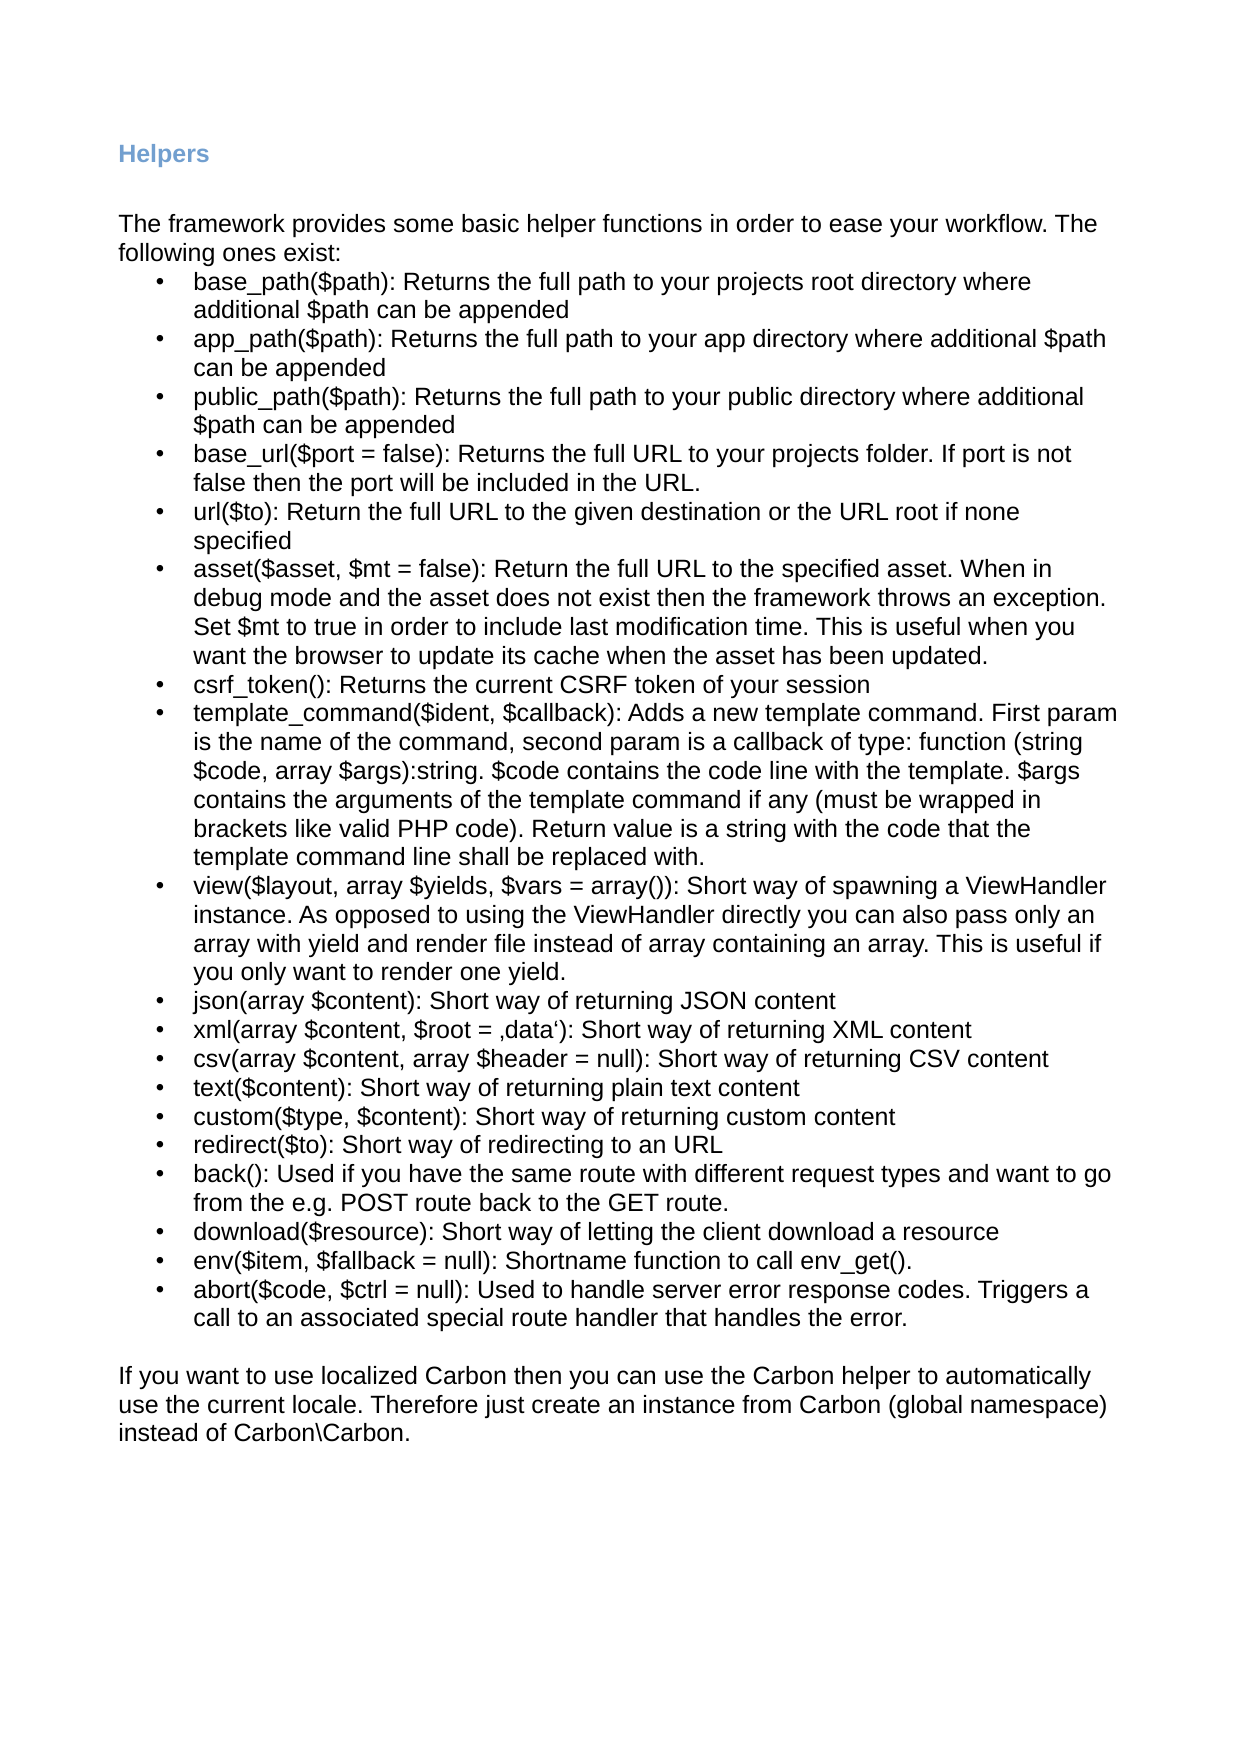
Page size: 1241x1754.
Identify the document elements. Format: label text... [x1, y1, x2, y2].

list download($resource): Short way of letting the client download a resource [156, 1217, 1122, 1246]
list json(array $content): Short way of returning JSON content [156, 986, 1122, 1015]
list abort($code, $ctrl = null): Used to handle server error response codes. Triggers a call to an associated special route handler that handles the error. [156, 1274, 1122, 1332]
list custom($type, $content): Short way of returning custom content [156, 1102, 1122, 1130]
list asset($asset, $mt = false): Return the full URL to the specified asset. When in debug mode and the asset does not exist then the framework throws an exception. Set $mt to true in order to include last modification time. This is useful when you want the browser to update its cache when the asset has been updated. [156, 554, 1122, 669]
list csv(array $content, array $header = null): Short way of returning CSV content [156, 1044, 1122, 1073]
list url($to): Return the full URL to the given destination or the URL root if none specified [156, 497, 1122, 554]
text The framework provides some basic helper functions in order to ease your workflow. The following ones exist: [118, 209, 1122, 266]
list view($layout, array $yields, $vars = array()): Short way of spawning a ViewHandler instance. As opposed to using the ViewHandler directly you can also pass only an array with yield and render file instead of array containing an array. This is useful if you only want to render one yield. [156, 871, 1122, 986]
list back(): Used if you have the same route with different request types and want to go from the e.g. POST route back to the GET route. [156, 1159, 1122, 1217]
subtitle Helpers [118, 139, 1122, 168]
list app_path($path): Returns the full path to your app directory where additional $path can be appended [156, 324, 1122, 382]
list redirect($to): Short way of redirecting to an URL [156, 1130, 1122, 1159]
list xml(array $content, $root = ‚data‘): Short way of returning XML content [156, 1015, 1122, 1044]
list public_path($path): Returns the full path to your public directory where additional $path can be appended [156, 382, 1122, 439]
list env($item, $fallback = null): Shortname function to call env_get(). [156, 1246, 1122, 1274]
list text($content): Short way of returning plain text content [156, 1073, 1122, 1102]
list base_path($path): Returns the full path to your projects root directory where additional $path can be appended [156, 266, 1122, 324]
list base_url($port = false): Returns the full URL to your projects folder. If port is not false then the port will be included in the URL. [156, 439, 1122, 497]
list csrf_token(): Returns the current CSRF token of your session [156, 669, 1122, 698]
text If you want to use localized Carbon then you can use the Carbon helper to automatically use the current locale. Therefore just create an instance from Carbon (global namespace) instead of Carbon\Carbon. [118, 1361, 1122, 1447]
list template_command($ident, $callback): Adds a new template command. First param is the name of the command, second param is a callback of type: function (string $code, array $args):string. $code contains the code line with the template. $args contains the arguments of the template command if any (must be wrapped in brackets like valid PHP code). Return value is a string with the code that the template command line shall be replaced with. [156, 698, 1122, 871]
